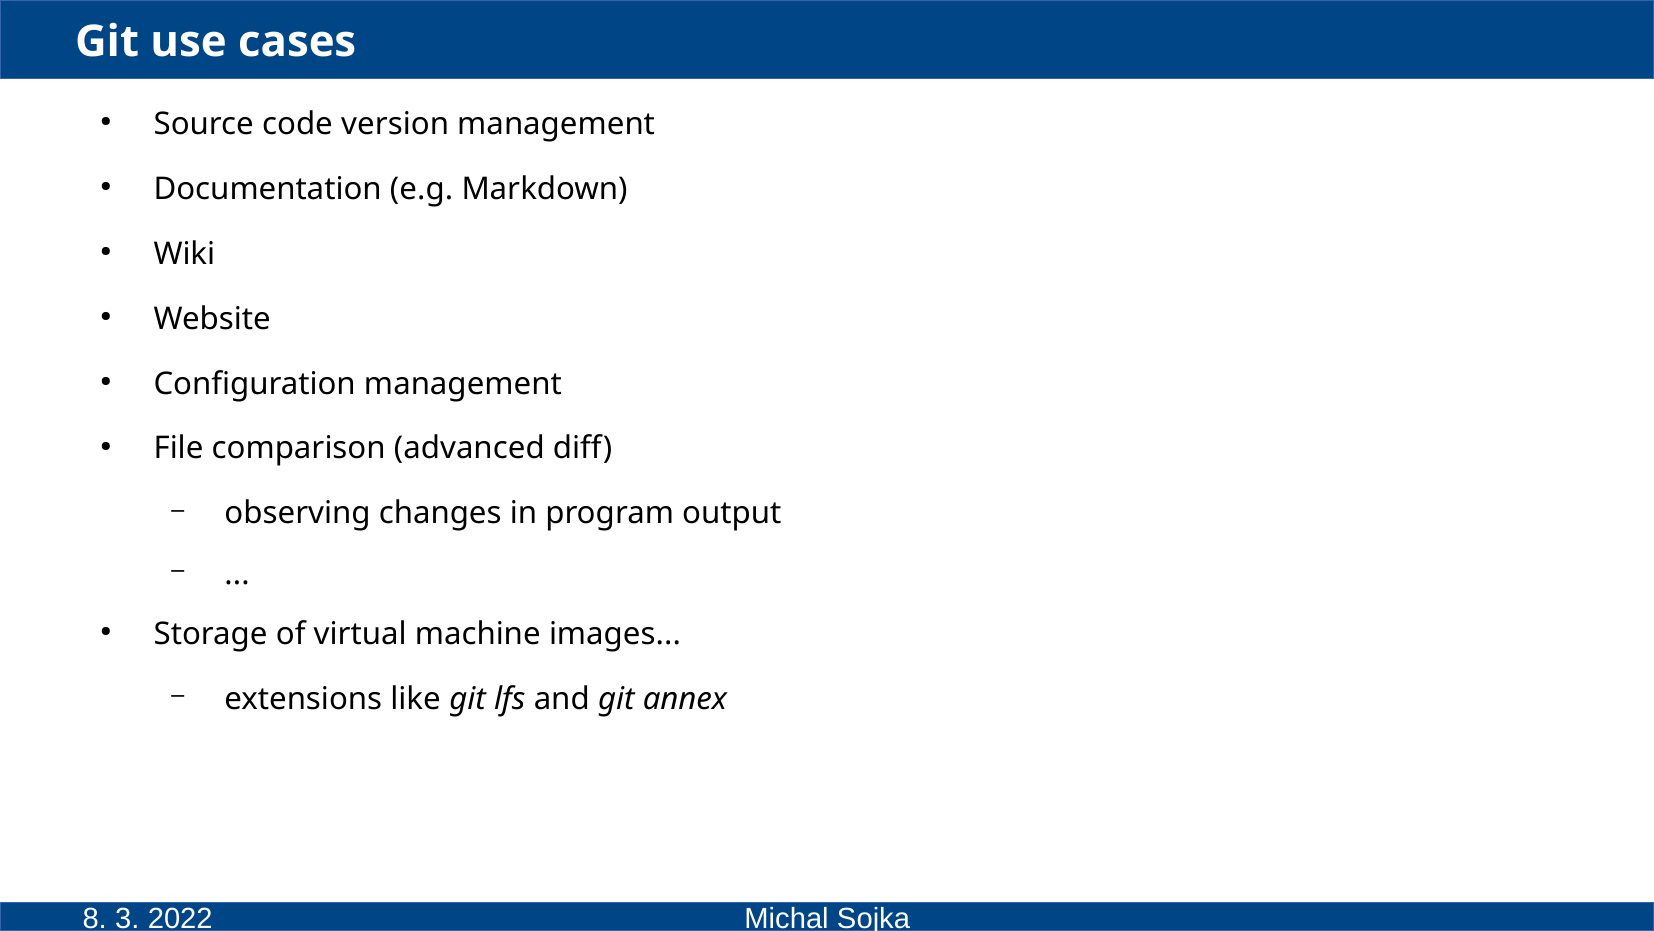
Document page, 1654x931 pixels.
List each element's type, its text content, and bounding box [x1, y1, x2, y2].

list Source code version management Documentation (e.g. Markdown) Wiki Website Configuration management File comparison (advanced diff) observing changes in program output ... Storage of virtual machine images... extensions like git lfs and git annex [82, 101, 809, 878]
title Git use cases [75, 0, 1654, 79]
